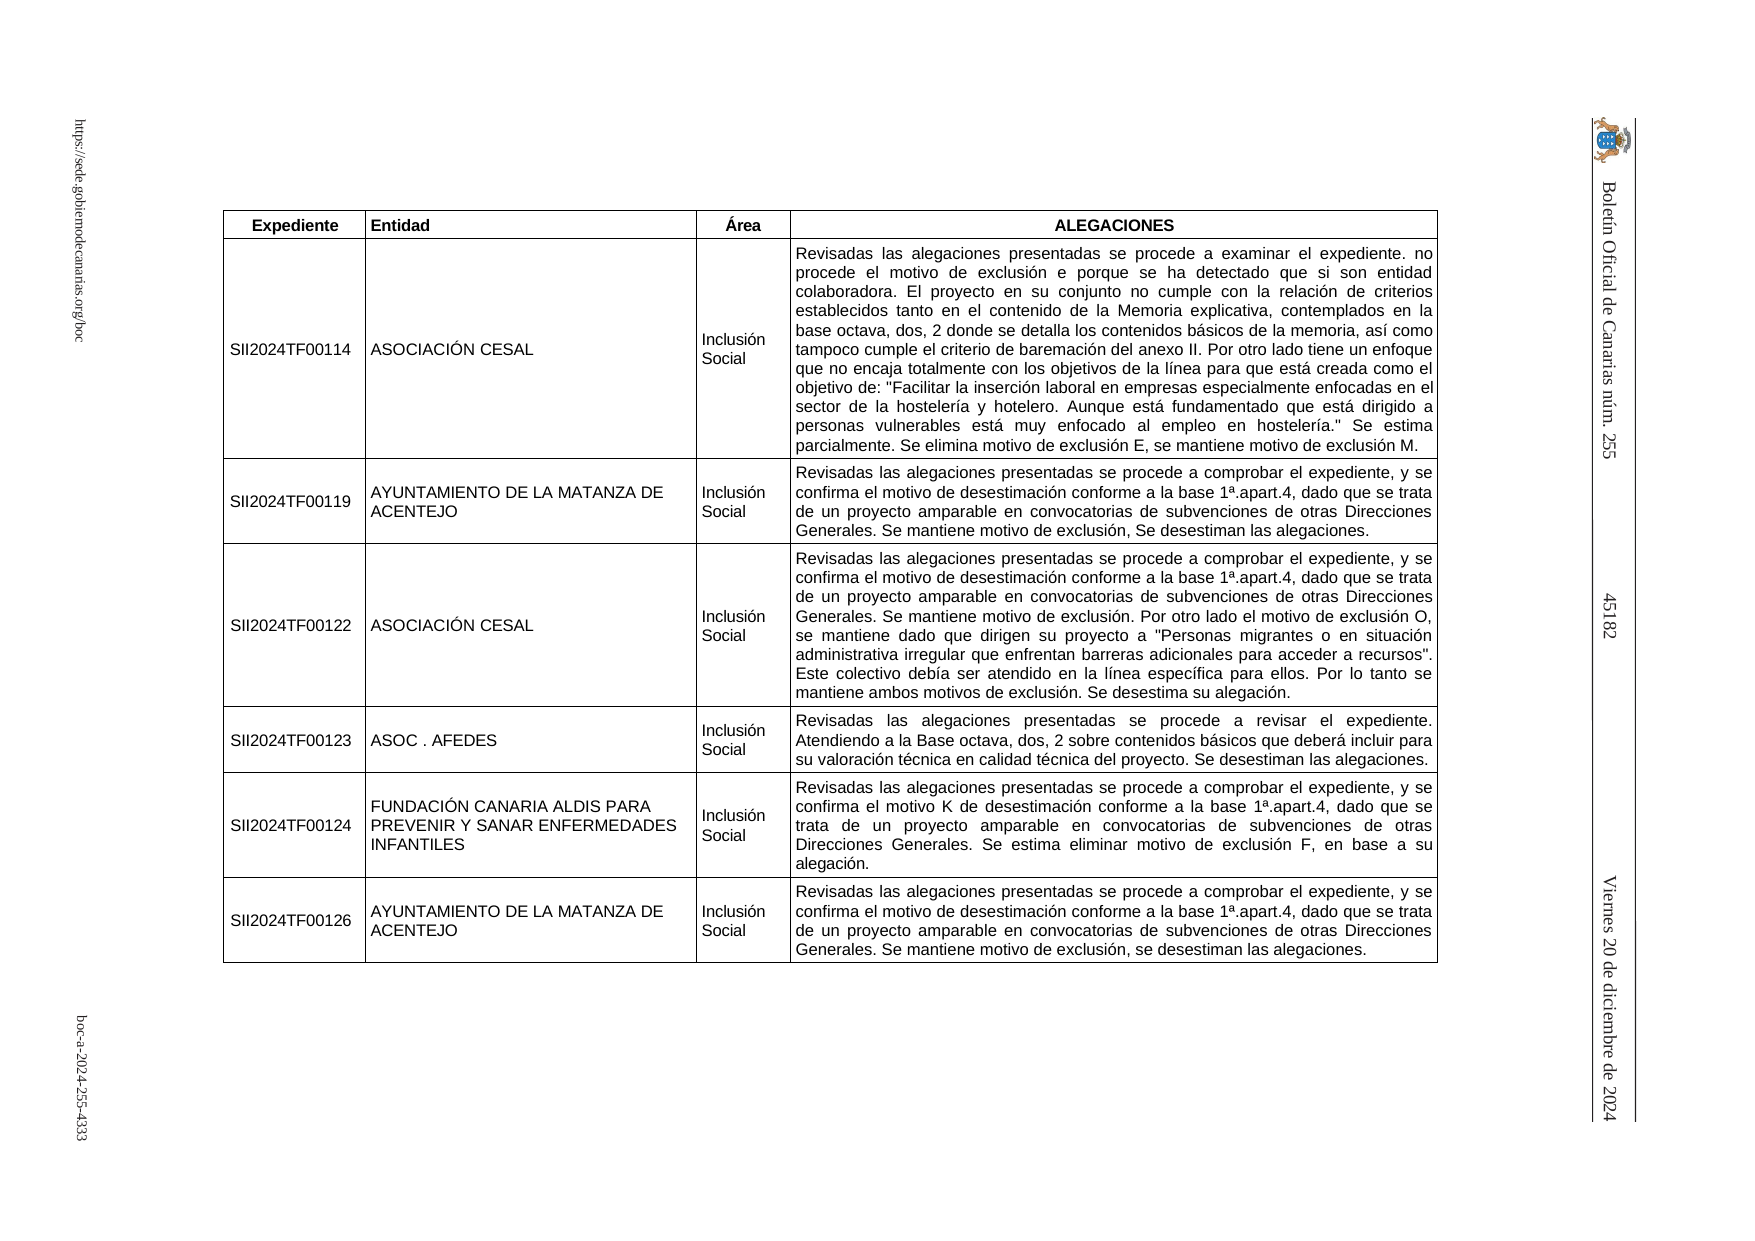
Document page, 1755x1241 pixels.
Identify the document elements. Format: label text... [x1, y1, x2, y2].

text https://sede.gobiernodecanarias.org/boc [72, 119, 89, 352]
table_cell ASOCIACIÓN CESAL [366, 544, 696, 706]
table_cell SII2024TF00124 [224, 773, 365, 877]
table_cell Revisadas las alegaciones presentadas se procede a revisar el expediente. Atendiendo a la Base octava, dos, 2 sobre contenidos básicos que deberá incluir para su valoración técnica en calidad técnica del proyecto. Se desestiman las alegaciones. [791, 707, 1437, 772]
table_cell ASOC . AFEDES [366, 707, 696, 772]
table_cell Revisadas las alegaciones presentadas se procede a comprobar el expediente, y se confirma el motivo de desestimación conforme a la base 1ª.apart.4, dado que se trata de un proyecto amparable en convocatorias de subvenciones de otras Direcciones Generales. Se mantiene motivo de exclusión. Por otro lado el motivo de exclusión O, se mantiene dado que dirigen su proyecto a "Personas migrantes o en situación administrativa irregular que enfrentan barreras adicionales para acceder a recursos". Este colectivo debía ser atendido en la línea específica para ellos. Por lo tanto se mantiene ambos motivos de exclusión. Se desestima su alegación. [791, 544, 1437, 706]
table_header ALEGACIONES [791, 211, 1437, 238]
table_cell FUNDACIÓN CANARIA ALDIS PARA PREVENIR Y SANAR ENFERMEDADES INFANTILES [366, 773, 696, 877]
table_cell AYUNTAMIENTO DE LA MATANZA DE ACENTEJO [366, 878, 696, 962]
table_cell SII2024TF00123 [224, 707, 365, 772]
table_header Entidad [366, 211, 696, 238]
table_cell Revisadas las alegaciones presentadas se procede a examinar el expediente. no procede el motivo de exclusión e porque se ha detectado que si son entidad colaboradora. El proyecto en su conjunto no cumple con la relación de criterios establecidos tanto en el contenido de la Memoria explicativa, contemplados en la base octava, dos, 2 donde se detalla los contenidos básicos de la memoria, así como tampoco cumple el criterio de baremación del anexo II. Por otro lado tiene un enfoque que no encaja totalmente con los objetivos de la línea para que está creada como el objetivo de: "Facilitar la inserción laboral en empresas especialmente enfocadas en el sector de la hostelería y hotelero. Aunque está fundamentado que está dirigido a personas vulnerables está muy enfocado al empleo en hostelería." Se estima parcialmente. Se elimina motivo de exclusión E, se mantiene motivo de exclusión M. [791, 239, 1437, 458]
table_cell Inclusión Social [697, 459, 790, 543]
table_cell SII2024TF00122 [224, 544, 365, 706]
table_cell SII2024TF00126 [224, 878, 365, 962]
table_cell Inclusión Social [697, 773, 790, 877]
text Boletín Oficial de Canarias núm. 255 [1599, 181, 1621, 462]
table_cell Revisadas las alegaciones presentadas se procede a comprobar el expediente, y se confirma el motivo de desestimación conforme a la base 1ª.apart.4, dado que se trata de un proyecto amparable en convocatorias de subvenciones de otras Direcciones Generales. Se mantiene motivo de exclusión, Se desestiman las alegaciones. [791, 459, 1437, 543]
table_cell Inclusión Social [697, 239, 790, 458]
table_cell Inclusión Social [697, 878, 790, 962]
table_cell Inclusión Social [697, 544, 790, 706]
table_cell AYUNTAMIENTO DE LA MATANZA DE ACENTEJO [366, 459, 696, 543]
table_header Expediente [224, 211, 365, 238]
table_cell Revisadas las alegaciones presentadas se procede a comprobar el expediente, y se confirma el motivo K de desestimación conforme a la base 1ª.apart.4, dado que se trata de un proyecto amparable en convocatorias de subvenciones de otras Direcciones Generales. Se estima eliminar motivo de exclusión F, en base a su alegación. [791, 773, 1437, 877]
table_cell SII2024TF00114 [224, 239, 365, 458]
table_cell ASOCIACIÓN CESAL [366, 239, 696, 458]
text 45182 [1600, 593, 1621, 642]
table_cell Revisadas las alegaciones presentadas se procede a comprobar el expediente, y se confirma el motivo de desestimación conforme a la base 1ª.apart.4, dado que se trata de un proyecto amparable en convocatorias de subvenciones de otras Direcciones Generales. Se mantiene motivo de exclusión, se desestiman las alegaciones. [791, 878, 1437, 962]
table_header Área [697, 211, 790, 238]
table_cell SII2024TF00119 [224, 459, 365, 543]
text boc-a-2024-255-4333 [74, 1016, 91, 1145]
text Viernes 20 de diciembre de 2024 [1600, 875, 1621, 1124]
table_cell Inclusión Social [697, 707, 790, 772]
